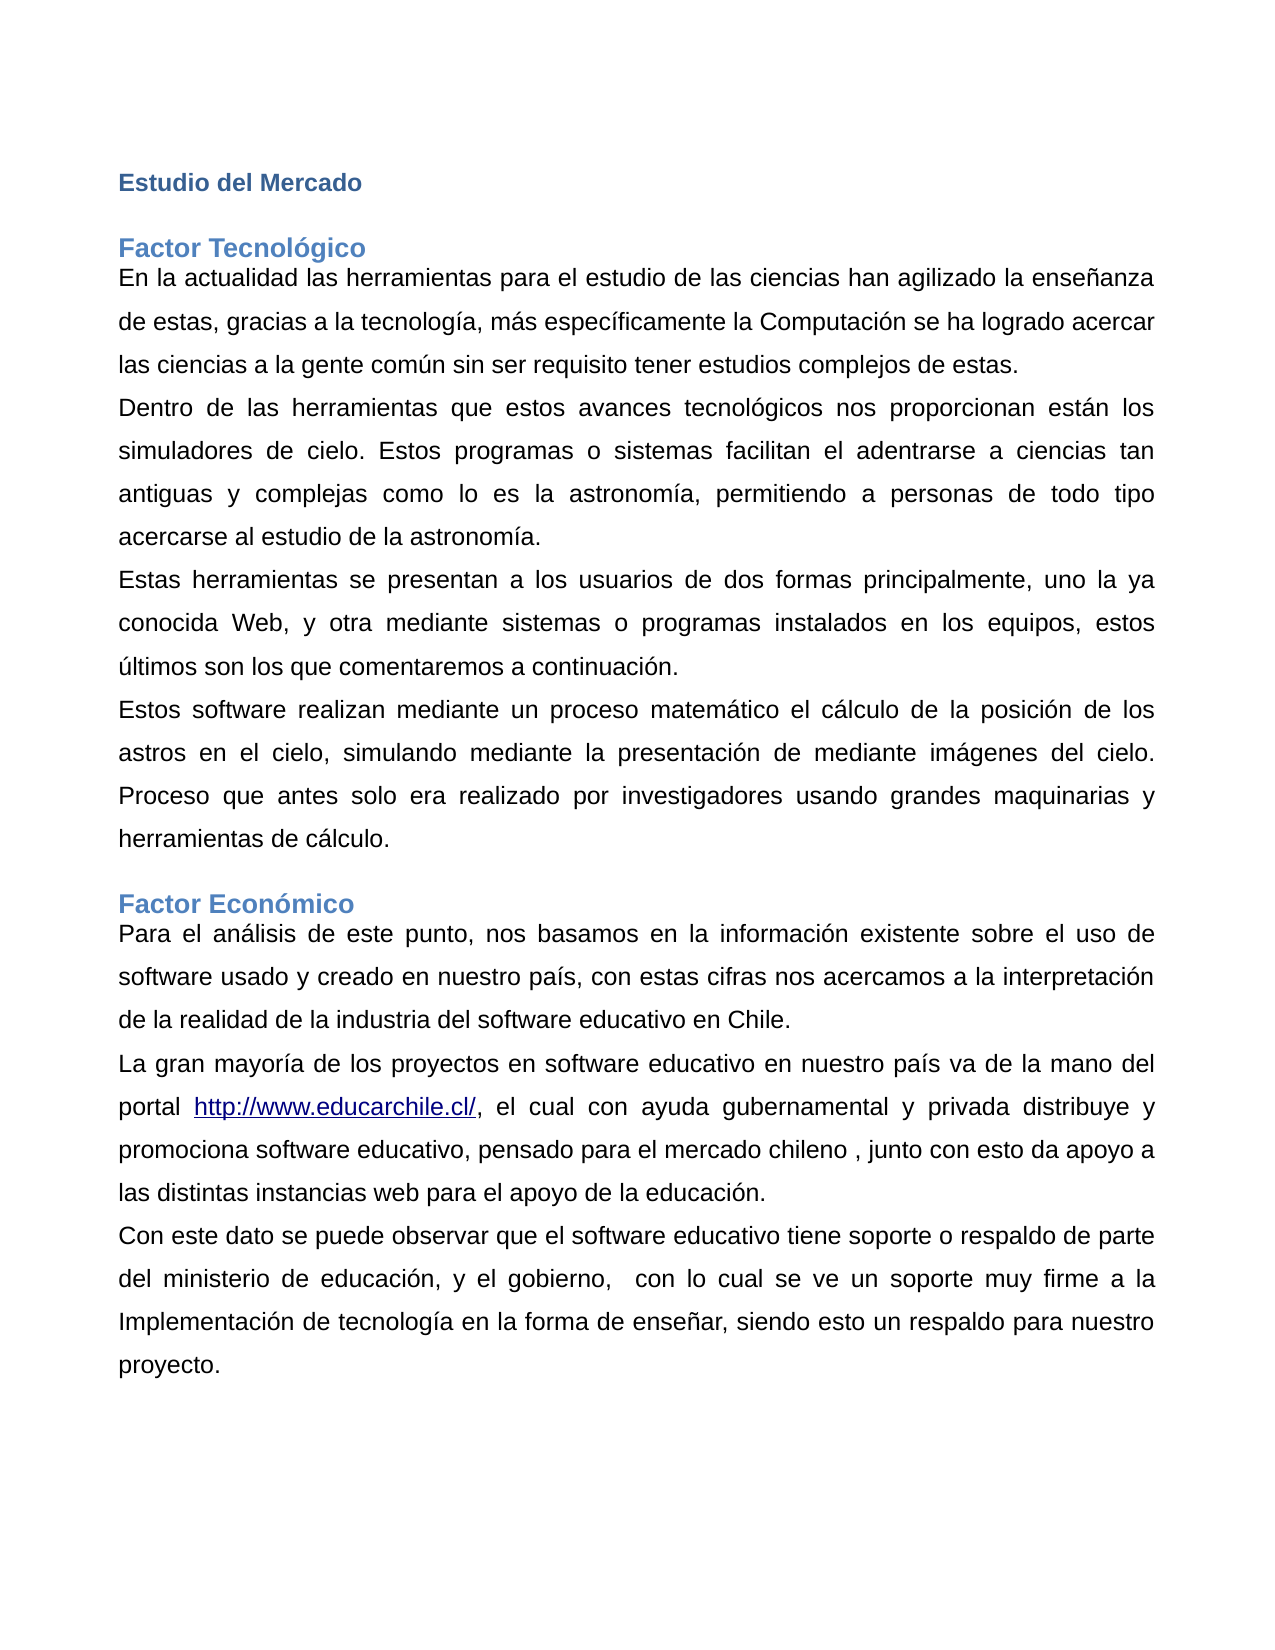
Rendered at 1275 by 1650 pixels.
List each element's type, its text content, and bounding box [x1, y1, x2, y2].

subtitle Factor Tecnológico [118, 232, 1157, 263]
subtitle Estudio del Mercado [118, 168, 1157, 197]
text Con este dato se puede observar que el software educativo tiene soporte o respaldo de parte del ministerio de educación, y el gobierno, con lo cual se ve un soporte muy firme a la Implementación de tecnología en la forma de enseñar, siendo esto un respaldo para nuestro proyecto. [118, 1221, 1157, 1379]
subtitle Factor Económico [118, 888, 1157, 919]
text Estas herramientas se presentan a los usuarios de dos formas principalmente, uno la ya conocida Web, y otra mediante sistemas o programas instalados en los equipos, estos últimos son los que comentaremos a continuación. [118, 565, 1157, 680]
text Dentro de las herramientas que estos avances tecnológicos nos proporcionan están los simuladores de cielo. Estos programas o sistemas facilitan el adentrarse a ciencias tan antiguas y complejas como lo es la astronomía, permitiendo a personas de todo tipo acercarse al estudio de la astronomía. [118, 393, 1157, 551]
text Para el análisis de este punto, nos basamos en la información existente sobre el uso de software usado y creado en nuestro país, con estas cifras nos acercamos a la interpretación de la realidad de la industria del software educativo en Chile. [118, 919, 1157, 1034]
text En la actualidad las herramientas para el estudio de las ciencias han agilizado la enseñanza de estas, gracias a la tecnología, más específicamente la Computación se ha logrado acercar las ciencias a la gente común sin ser requisito tener estudios complejos de estas. [118, 263, 1157, 378]
text Estos software realizan mediante un proceso matemático el cálculo de la posición de los astros en el cielo, simulando mediante la presentación de mediante imágenes del cielo. Proceso que antes solo era realizado por investigadores usando grandes maquinarias y herramientas de cálculo. [118, 694, 1157, 853]
text La gran mayoría de los proyectos en software educativo en nuestro país va de la mano del portal http://www.educarchile.cl/, el cual con ayuda gubernamental y privada distribuye y promociona software educativo, pensado para el mercado chileno , junto con esto da apoyo a las distintas instancias web para el apoyo de la educación. [118, 1048, 1157, 1207]
